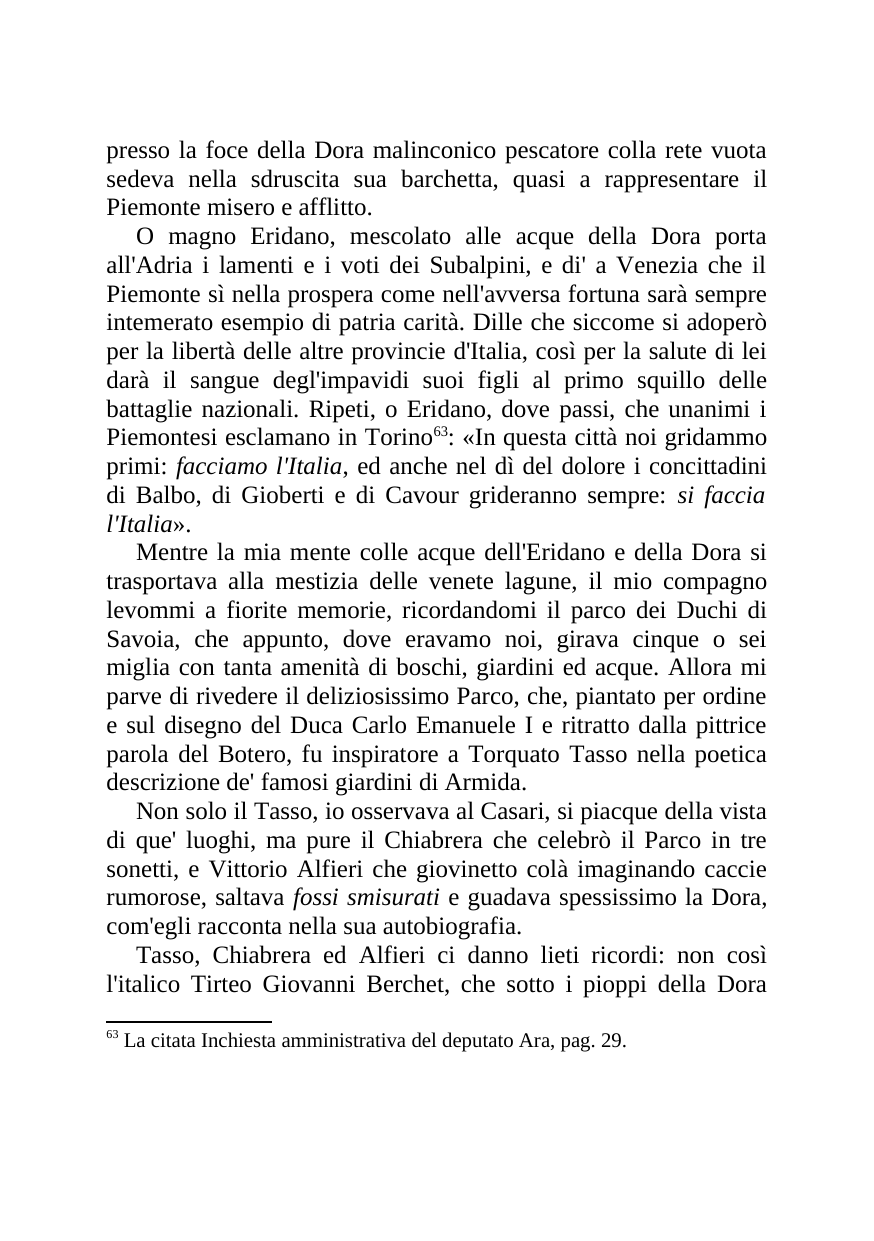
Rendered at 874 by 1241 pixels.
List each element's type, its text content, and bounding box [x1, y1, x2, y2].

text O magno Eridano, mescolato alle acque della Dora porta all'Adria i lamenti e i voti dei Subalpini, e di' a Venezia che il Piemonte sì nella prospera come nell'avversa fortuna sarà sempre intemerato esempio di patria carità. Dille che siccome si adoperò per la libertà delle altre provincie d'Italia, così per la salute di lei darà il sangue degl'impavidi suoi figli al primo squillo delle battaglie nazionali. Ripeti, o Eridano, dove passi, che unanimi i Piemontesi esclamano in Torino: «In questa città noi gridammo primi: facciamo l'Italia, ed anche nel dì del dolore i concittadini di Balbo, di Gioberti e di Cavour grideranno sempre: si faccia l'Italia». [106, 221, 768, 537]
text Non solo il Tasso, io osservava al Casari, si piacque della vista di que' luoghi, ma pure il Chiabrera che celebrò il Parco in tre sonetti, e Vittorio Alfieri che giovinetto colà imaginando caccie rumorose, saltava fossi smisurati e guadava spessissimo la Dora, com'egli racconta nella sua autobiografia. [106, 796, 768, 940]
text La citata Inchiesta amministrativa del deputato Ara, pag. 29. [106, 1028, 768, 1052]
text Tasso, Chiabrera ed Alfieri ci danno lieti ricordi: non così l'italico Tirteo Giovanni Berchet, che sotto i pioppi della Dora [106, 940, 768, 997]
text Mentre la mia mente colle acque dell'Eridano e della Dora si trasportava alla mestizia delle venete lagune, il mio compagno levommi a fiorite memorie, ricordandomi il parco dei Duchi di Savoia, che appunto, dove eravamo noi, girava cinque o sei miglia con tanta amenità di boschi, giardini ed acque. Allora mi parve di rivedere il deliziosissimo Parco, che, piantato per ordine e sul disegno del Duca Carlo Emanuele I e ritratto dalla pittrice parola del Botero, fu inspiratore a Torquato Tasso nella poetica descrizione de' famosi giardini di Armida. [106, 537, 768, 796]
text presso la foce della Dora malinconico pescatore colla rete vuota sedeva nella sdruscita sua barchetta, quasi a rappresentare il Piemonte misero e afflitto. [106, 135, 768, 221]
